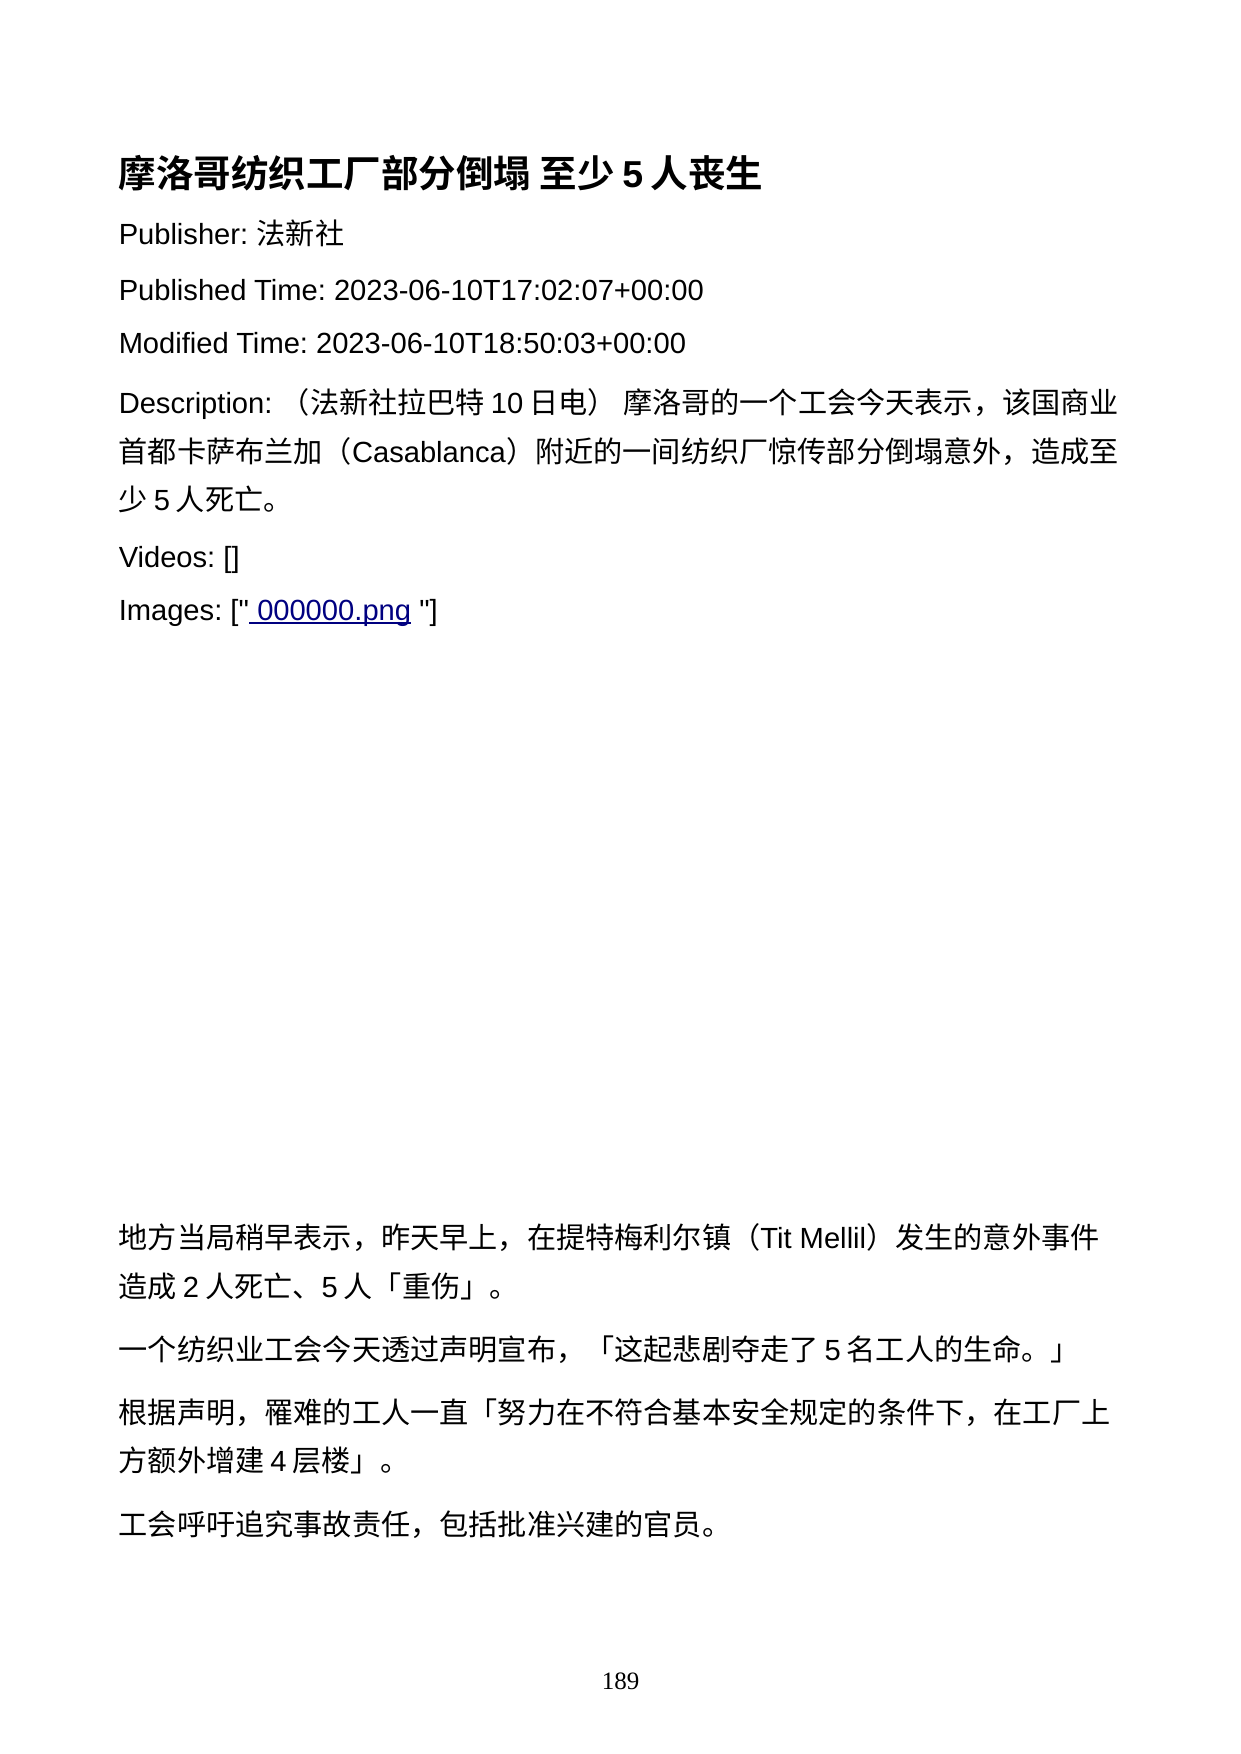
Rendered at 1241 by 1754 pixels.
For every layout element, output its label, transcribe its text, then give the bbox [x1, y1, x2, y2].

text 地方当局稍早表示，昨天早上，在提特梅利尔镇（Tit Mellil）发生的意外事件造成2人死亡、5人「重伤」。 [118, 1214, 1122, 1305]
text Publisher: 法新社 [118, 210, 1122, 253]
text 根据声明，罹难的工人一直「努力在不符合基本安全规定的条件下，在工厂上方额外增建4层楼」。 [118, 1389, 1122, 1480]
text 一个纺织业工会今天透过声明宣布，「这起悲剧夺走了5名工人的生命。」 [118, 1326, 1122, 1368]
text Images: [" 000000.png "] [118, 593, 1122, 627]
subtitle 摩洛哥纺织工厂部分倒塌 至少5人丧生 [118, 143, 1122, 198]
text Description: （法新社拉巴特10日电） 摩洛哥的一个工会今天表示，该国商业首都卡萨布兰加（Casablanca）附近的一间纺织厂惊传部分倒塌意外，造成至少5人死亡。 [118, 380, 1122, 519]
text Modified Time: 2023-06-10T18:50:03+00:00 [118, 327, 1122, 360]
text 工会呼吁追究事故责任，包括批准兴建的官员。 [118, 1501, 1122, 1543]
text Published Time: 2023-06-10T17:02:07+00:00 [118, 273, 1122, 307]
text Videos: [] [118, 540, 1122, 573]
